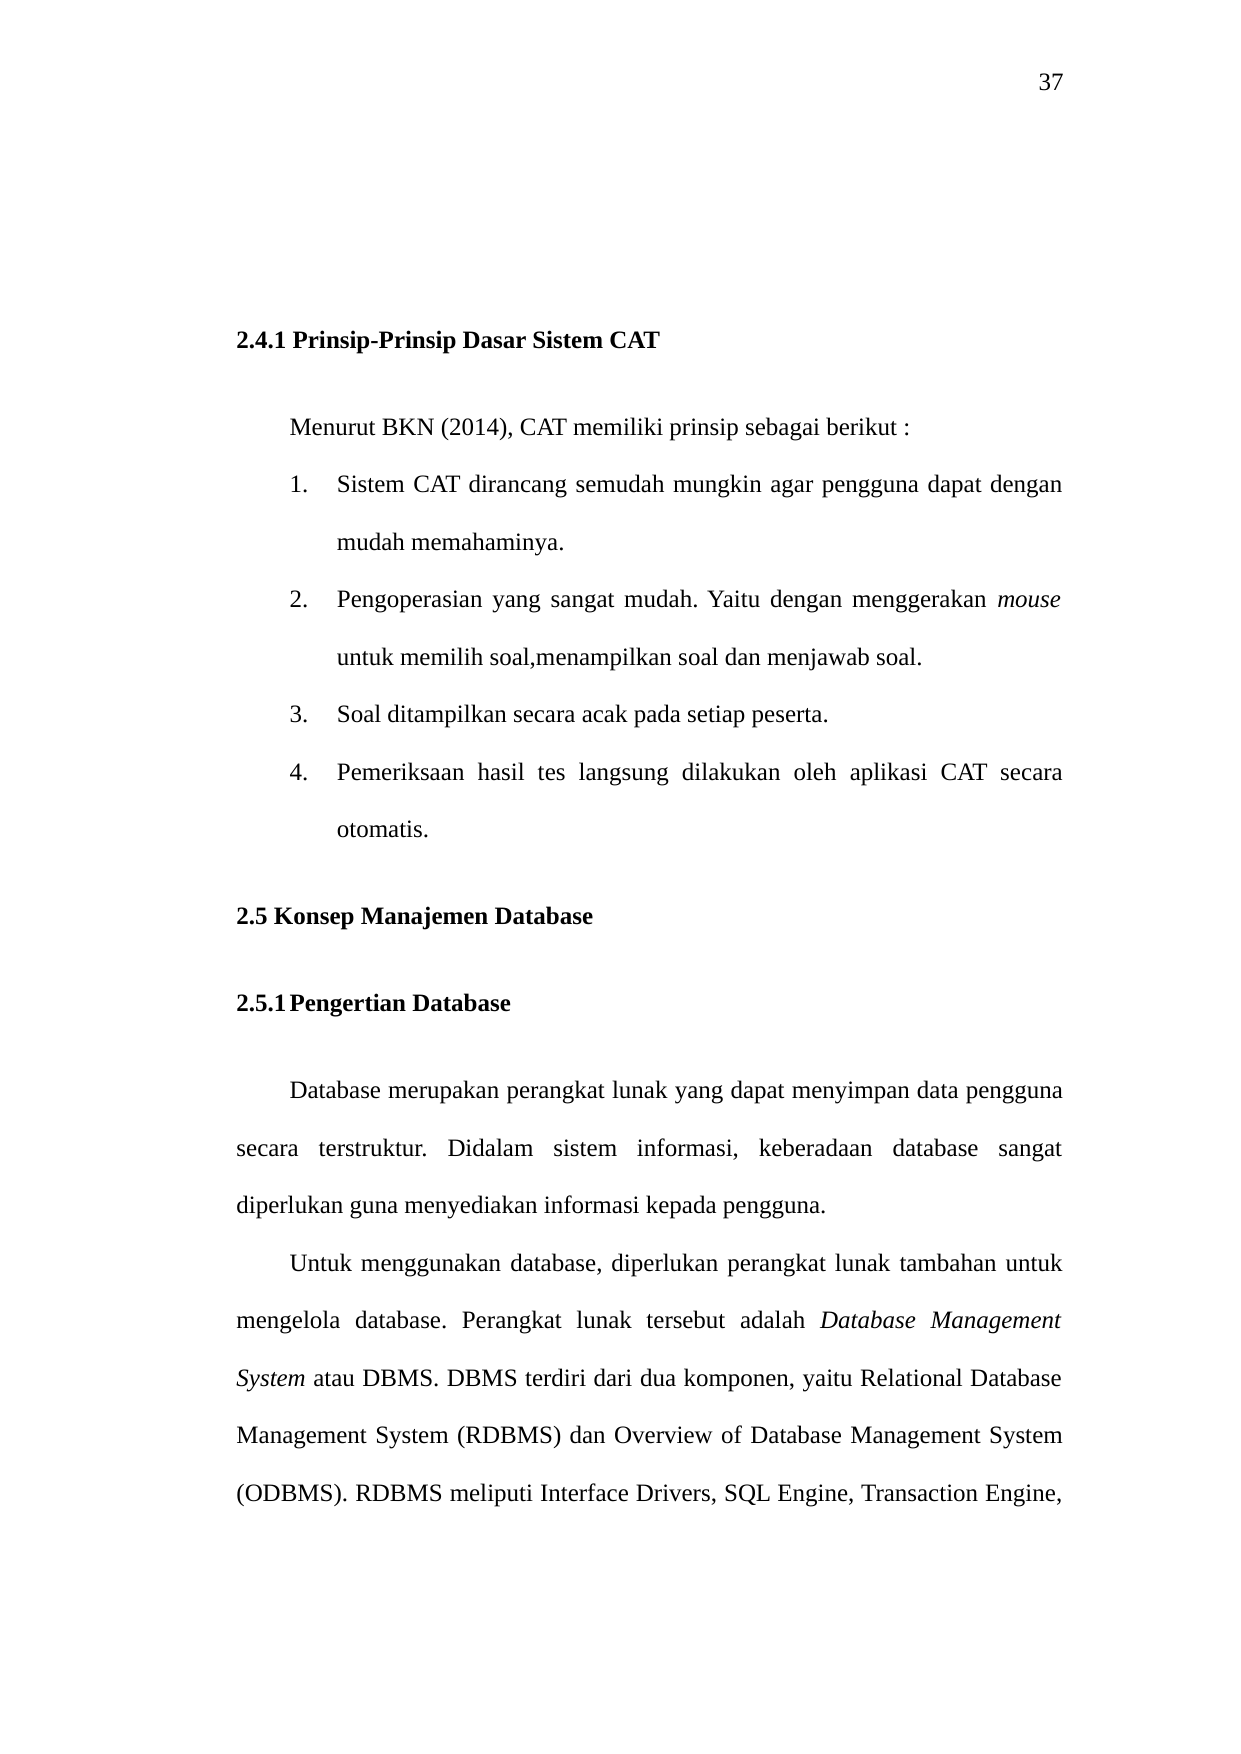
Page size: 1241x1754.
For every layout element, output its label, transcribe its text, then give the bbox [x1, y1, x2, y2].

text Menurut BKN (2014), CAT memiliki prinsip sebagai berikut : [236, 412, 1063, 441]
subtitle 2.5.1 Pengertian Database [236, 988, 1063, 1017]
subtitle 2.5 Konsep Manajemen Database [236, 901, 1063, 930]
list Pemeriksaan hasil tes langsung dilakukan oleh aplikasi CAT secara otomatis. [289, 757, 1063, 843]
text Untuk menggunakan database, diperlukan perangkat lunak tambahan untuk mengelola database. Perangkat lunak tersebut adalah Database Management System atau DBMS. DBMS terdiri dari dua komponen, yaitu Relational Database Management System (RDBMS) dan Overview of Database Management System (ODBMS). RDBMS meliputi Interface Drivers, SQL Engine, Transaction Engine, [236, 1248, 1063, 1506]
list Sistem CAT dirancang semudah mungkin agar pengguna dapat dengan mudah memahaminya. [289, 469, 1063, 556]
list Soal ditampilkan secara acak pada setiap peserta. [289, 699, 1063, 728]
subtitle 2.4.1 Prinsip-Prinsip Dasar Sistem CAT [236, 325, 1063, 353]
text Database merupakan perangkat lunak yang dapat menyimpan data pengguna secara terstruktur. Didalam sistem informasi, keberadaan database sangat diperlukan guna menyediakan informasi kepada pengguna. [236, 1075, 1063, 1219]
list Pengoperasian yang sangat mudah. Yaitu dengan menggerakan mouse untuk memilih soal,menampilkan soal dan menjawab soal. [289, 584, 1063, 671]
